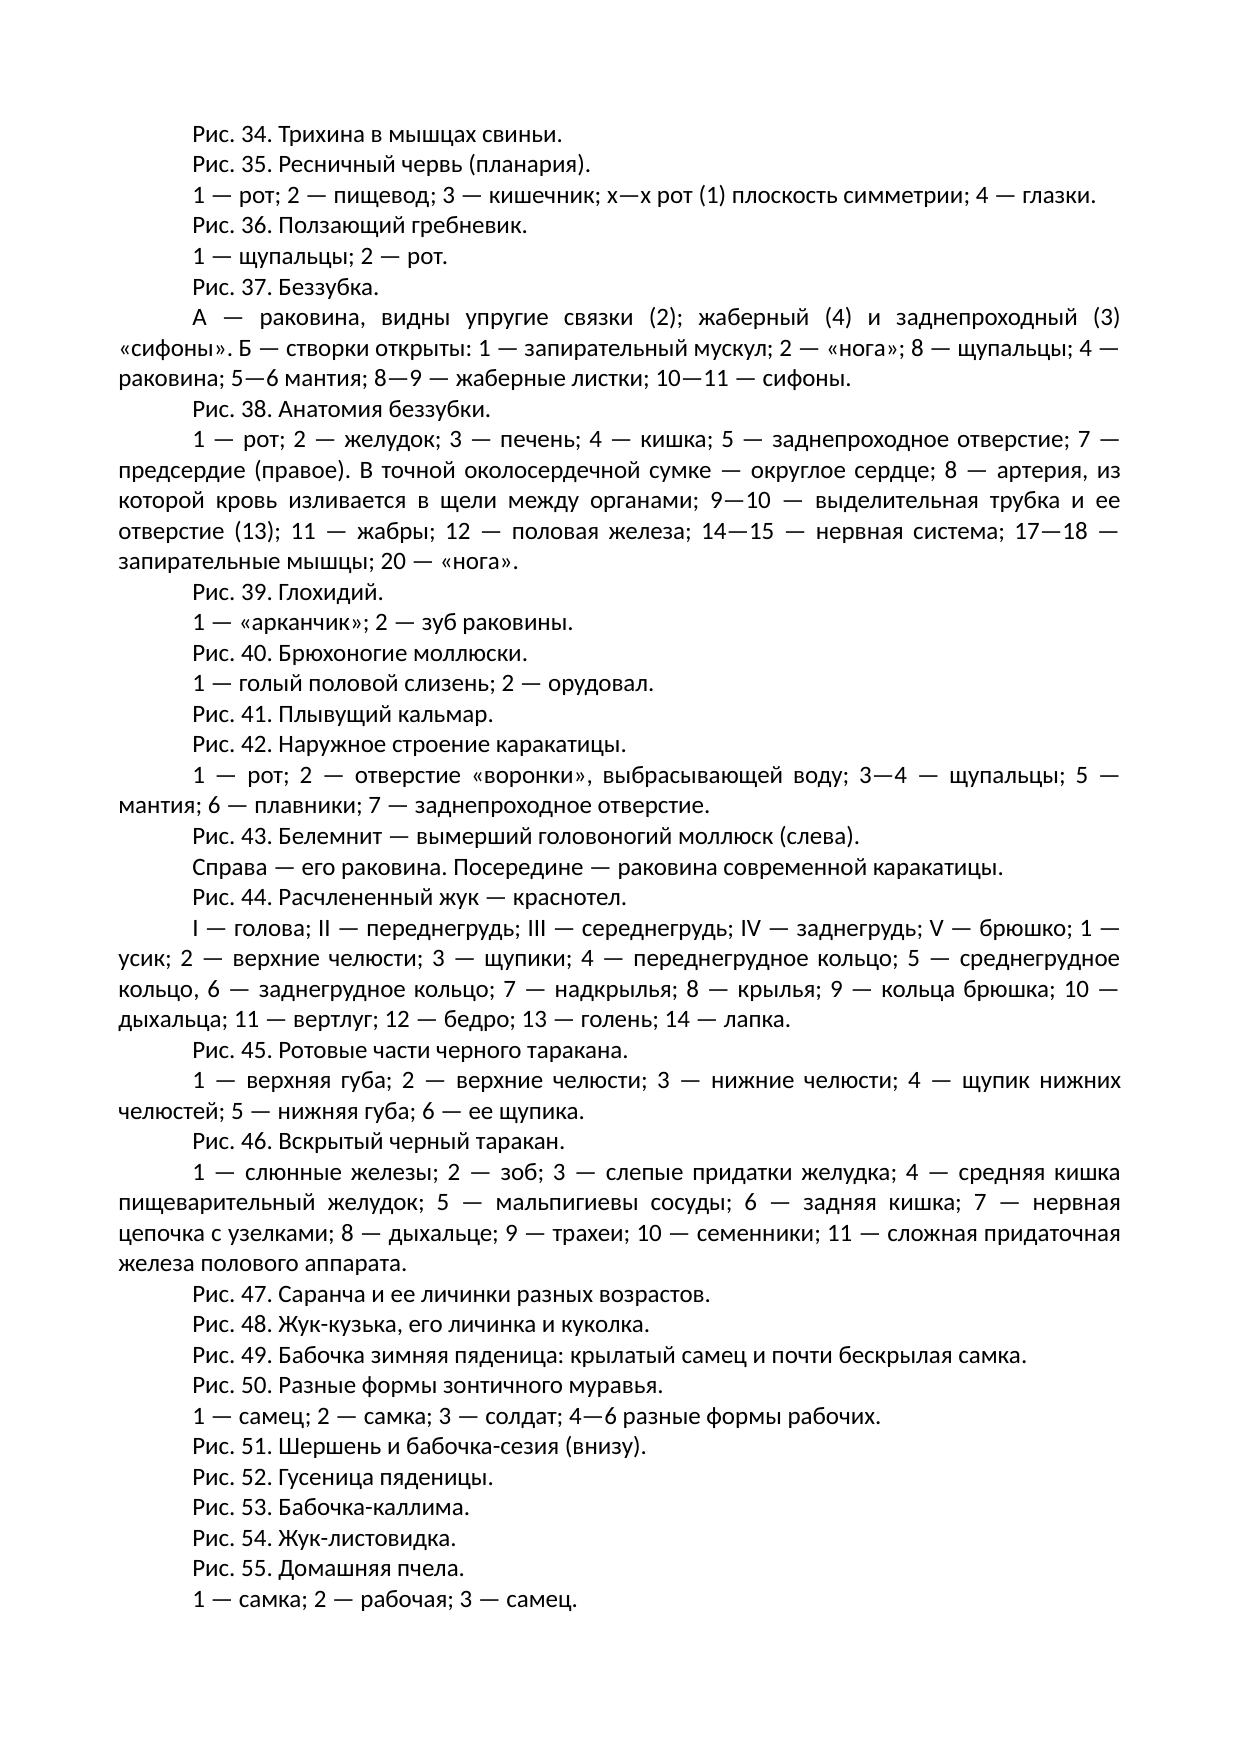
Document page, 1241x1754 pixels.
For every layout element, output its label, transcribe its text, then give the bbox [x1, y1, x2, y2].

text Рис. 47. Саранча и ее личинки разных возрастов. [118, 1278, 1122, 1308]
text А — раковина, видны упругие связки (2); жаберный (4) и заднепроходный (3) «сифоны». Б — створки открыты: 1 — запирательный мускул; 2 — «нога»; 8 — щупальцы; 4 — раковина; 5—6 мантия; 8—9 — жаберные листки; 10—11 — сифоны. [118, 301, 1122, 393]
text Рис. 43. Белемнит — вымерший головоногий моллюск (слева). [118, 820, 1122, 851]
text Рис. 53. Бабочка-каллима. [118, 1492, 1122, 1522]
text Рис. 48. Жук-кузька, его личинка и куколка. [118, 1308, 1122, 1339]
text 1 — самка; 2 — рабочая; 3 — самец. [118, 1583, 1122, 1614]
text Рис. 54. Жук-листовидка. [118, 1522, 1122, 1553]
text Рис. 34. Трихина в мышцах свиньи. [118, 118, 1122, 149]
text Рис. 46. Вскрытый черный таракан. [118, 1125, 1122, 1156]
text 1 — слюнные железы; 2 — зоб; 3 — слепые придатки желудка; 4 — средняя кишка пищеварительный желудок; 5 — мальпигиевы сосуды; 6 — задняя кишка; 7 — нервная цепочка с узелками; 8 — дыхальце; 9 — трахеи; 10 — семенники; 11 — сложная придаточная железа полового аппарата. [118, 1156, 1122, 1278]
text Рис. 41. Плывущий кальмар. [118, 698, 1122, 728]
text 1 — верхняя губа; 2 — верхние челюсти; 3 — нижние челюсти; 4 — щупик нижних челюстей; 5 — нижняя губа; 6 — ее щупика. [118, 1064, 1122, 1125]
text 1 — рот; 2 — пищевод; 3 — кишечник; х—х рот (1) плоскость симметрии; 4 — глазки. [118, 179, 1122, 210]
text 1 — голый половой слизень; 2 — орудовал. [118, 667, 1122, 698]
text Рис. 38. Анатомия беззубки. [118, 393, 1122, 423]
text Рис. 49. Бабочка зимняя пяденица: крылатый самец и почти бескрылая самка. [118, 1339, 1122, 1369]
text 1 — самец; 2 — самка; 3 — солдат; 4—6 разные формы рабочих. [118, 1400, 1122, 1431]
text Рис. 42. Наружное строение каракатицы. [118, 728, 1122, 759]
text 1 — рот; 2 — отверстие «воронки», выбрасывающей воду; 3—4 — щупальцы; 5 — мантия; 6 — плавники; 7 — заднепроходное отверстие. [118, 759, 1122, 820]
text Рис. 55. Домашняя пчела. [118, 1553, 1122, 1583]
text Рис. 44. Расчлененный жук — краснотел. [118, 881, 1122, 912]
text Рис. 39. Глохидий. [118, 576, 1122, 606]
text Рис. 52. Гусеница пяденицы. [118, 1461, 1122, 1492]
text Рис. 40. Брюхоногие моллюски. [118, 637, 1122, 667]
text 1 — щупальцы; 2 — рот. [118, 240, 1122, 271]
text I — голова; II — переднегрудь; III — середнегрудь; IV — заднегрудь; V — брюшко; 1 — усик; 2 — верхние челюсти; 3 — щупики; 4 — переднегрудное кольцо; 5 — среднегрудное кольцо, 6 — заднегрудное кольцо; 7 — надкрылья; 8 — крылья; 9 — кольца брюшка; 10 — дыхальца; 11 — вертлуг; 12 — бедро; 13 — голень; 14 — лапка. [118, 912, 1122, 1034]
text Рис. 51. Шершень и бабочка-сезия (внизу). [118, 1431, 1122, 1461]
text 1 — рот; 2 — желудок; 3 — печень; 4 — кишка; 5 — заднепроходное отверстие; 7 — предсердие (правое). В точной околосердечной сумке — округлое сердце; 8 — артерия, из которой кровь изливается в щели между органами; 9—10 — выделительная трубка и ее отверстие (13); 11 — жабры; 12 — половая железа; 14—15 — нервная система; 17—18 — запирательные мышцы; 20 — «нога». [118, 423, 1122, 576]
text Рис. 37. Беззубка. [118, 271, 1122, 301]
text Рис. 50. Разные формы зонтичного муравья. [118, 1369, 1122, 1400]
text Справа — его раковина. Посередине — раковина современной каракатицы. [118, 851, 1122, 881]
text Рис. 45. Ротовые части черного таракана. [118, 1034, 1122, 1064]
text Рис. 35. Ресничный червь (планария). [118, 149, 1122, 179]
text 1 — «арканчик»; 2 — зуб раковины. [118, 606, 1122, 637]
text Рис. 36. Ползающий гребневик. [118, 210, 1122, 240]
